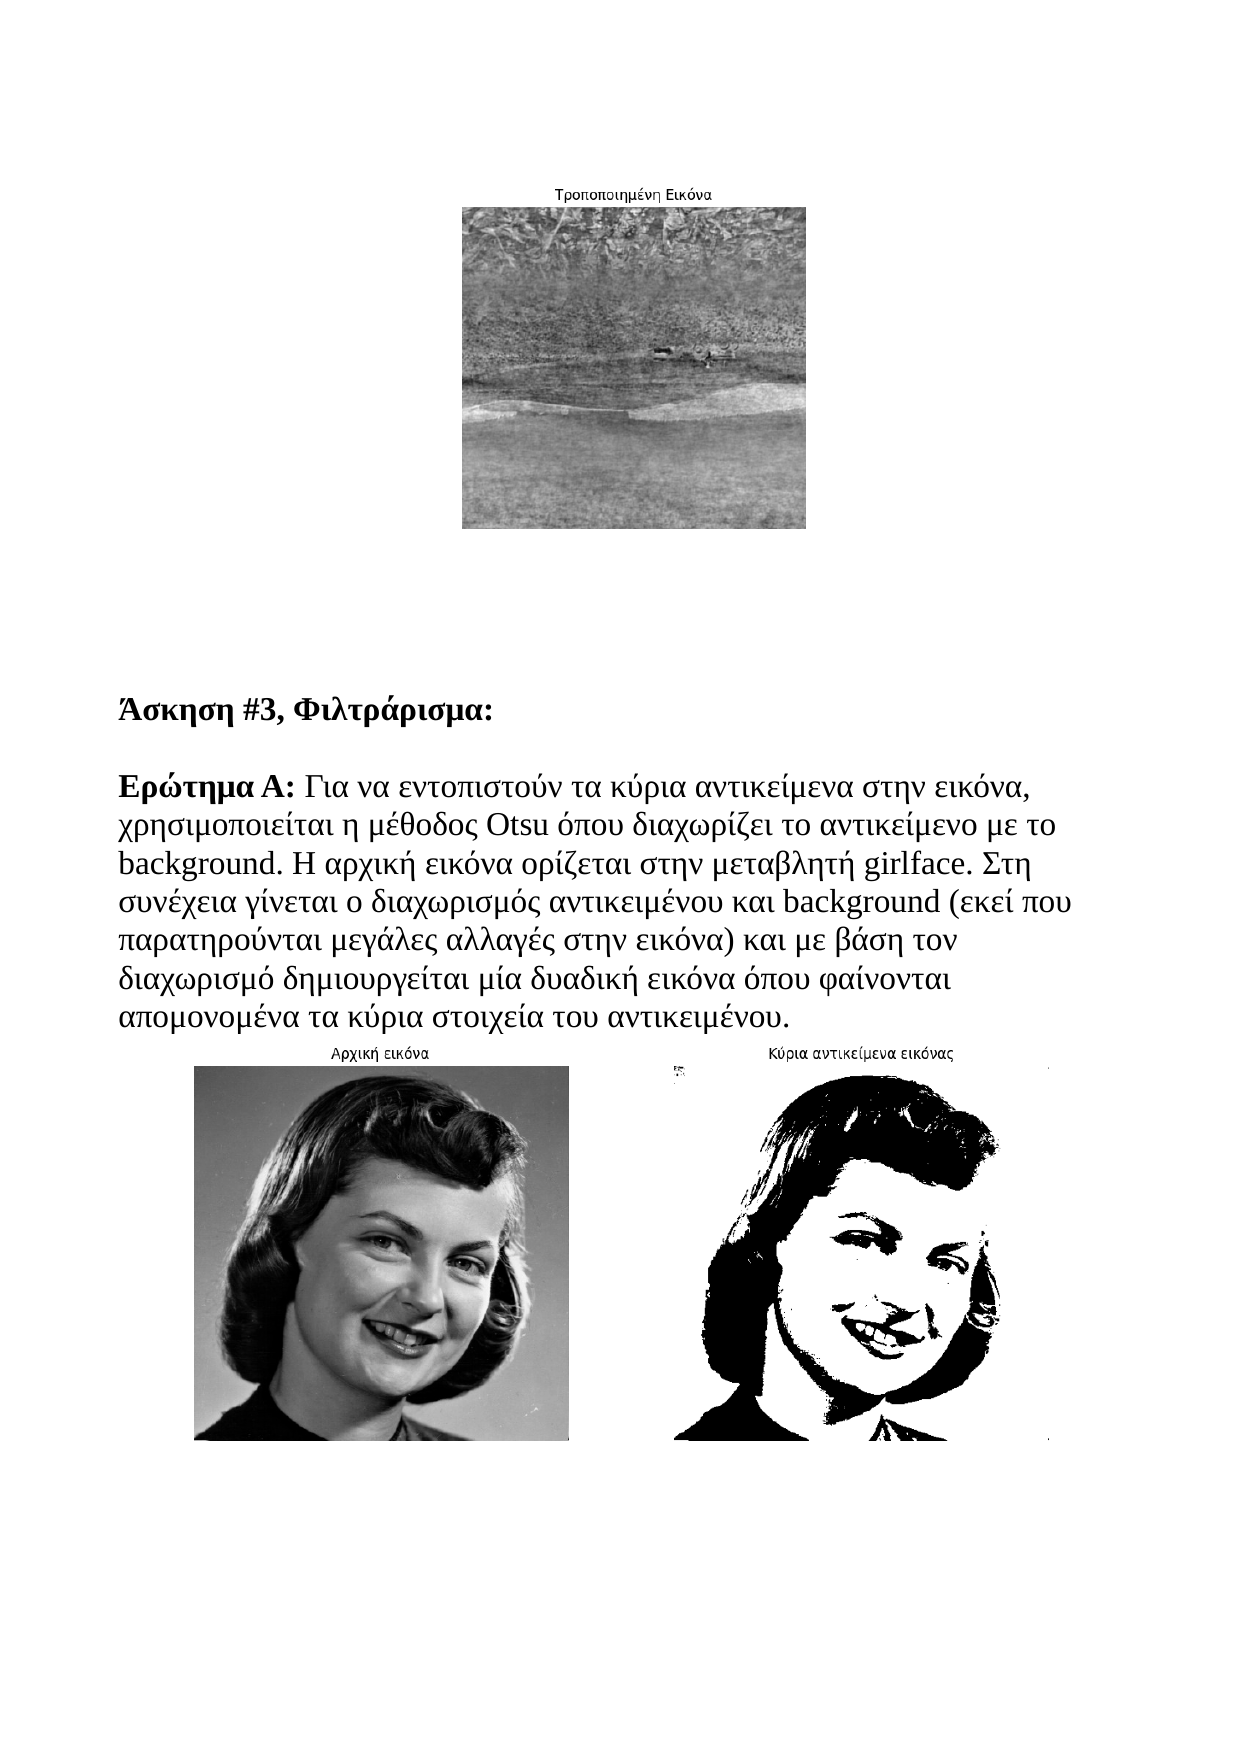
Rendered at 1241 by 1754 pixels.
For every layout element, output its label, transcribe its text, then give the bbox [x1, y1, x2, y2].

text Ερώτημα Α: Για να εντοπιστούν τα κύρια αντικείμενα στην εικόνα, χρησιμοποιείται η μέθοδος Otsu όπου διαχωρίζει το αντικείμενο με το background. Η αρχική εικόνα ορίζεται στην μεταβλητή girlface. Στη συνέχεια γίνεται ο διαχωρισμός αντικειμένου και backgrοund (εκεί που παρατηρούνται μεγάλες αλλαγές στην εικόνα) και με βάση τον διαχωρισμό δημιουργείται μία δυαδική εικόνα όπου φαίνονται απομονομένα τα κύρια στοιχεία του αντικειμένου. [118, 766, 1122, 1034]
picture [118, 1034, 1123, 1453]
picture [118, 156, 1123, 575]
text Άσκηση #3, Φιλτράρισμα: [118, 690, 1122, 728]
